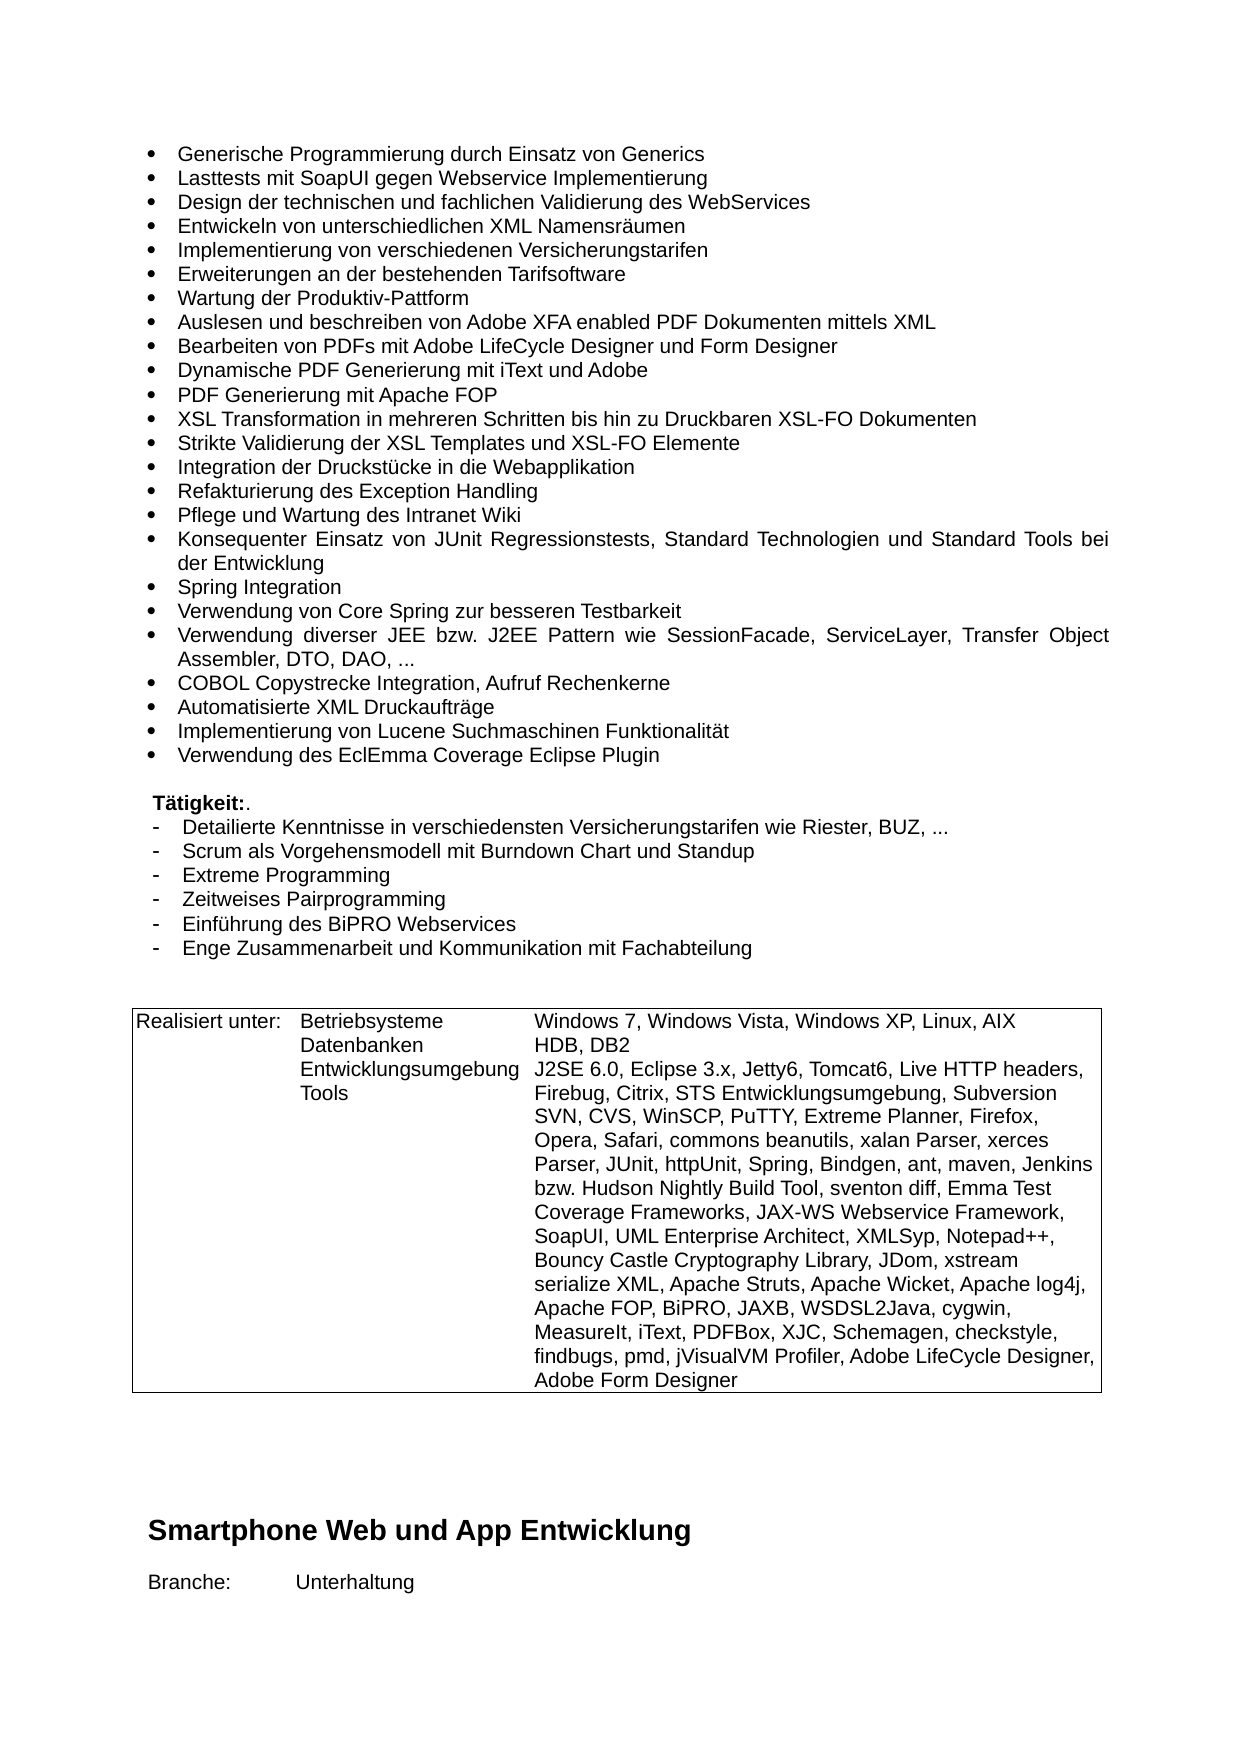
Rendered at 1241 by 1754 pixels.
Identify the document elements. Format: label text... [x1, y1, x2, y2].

list Dynamische PDF Generierung mit iText und Adobe [148, 358, 1110, 382]
list Detailierte Kenntnisse in verschiedensten Versicherungstarifen wie Riester, BUZ, ... [152, 815, 1110, 839]
list Extreme Programming [152, 863, 1110, 887]
list Lasttests mit SoapUI gegen Webservice Implementierung [148, 166, 1110, 190]
list PDF Generierung mit Apache FOP [148, 382, 1110, 406]
list Refakturierung des Exception Handling [148, 479, 1110, 503]
list Automatisierte XML Druckaufträge [148, 695, 1110, 719]
list Strikte Validierung der XSL Templates und XSL-FO Elemente [148, 431, 1110, 454]
list Integration der Druckstücke in die Webapplikation [148, 454, 1110, 479]
text Tätigkeit:. [152, 791, 1110, 815]
list Verwendung diverser JEE bzw. J2EE Pattern wie SessionFacade, ServiceLayer, Transfer Object Assembler, DTO, DAO, ... [148, 623, 1110, 671]
list COBOL Copystrecke Integration, Aufruf Rechenkerne [148, 671, 1110, 695]
table_cell [133, 1056, 297, 1392]
text Branche: Unterhaltung [148, 1570, 1110, 1594]
table_header Windows 7, Windows Vista, Windows XP, Linux, AIX HDB, DB2 [531, 1009, 1101, 1056]
list Konsequenter Einsatz von JUnit Regressionstests, Standard Technologien und Standard Tools bei der Entwicklung [148, 527, 1110, 575]
list Implementierung von Lucene Suchmaschinen Funktionalität [148, 719, 1110, 743]
text Smartphone Web und App Entwicklung [148, 1513, 1110, 1546]
list XSL Transformation in mehreren Schritten bis hin zu Druckbaren XSL-FO Dokumenten [148, 406, 1110, 431]
table_cell Entwicklungsumgebung Tools [297, 1056, 531, 1392]
list Erweiterungen an der bestehenden Tarifsoftware [148, 262, 1110, 286]
list Scrum als Vorgehensmodell mit Burndown Chart und Standup [152, 839, 1110, 863]
list Bearbeiten von PDFs mit Adobe LifeCycle Designer und Form Designer [148, 334, 1110, 358]
list Enge Zusammenarbeit und Kommunikation mit Fachabteilung [152, 935, 1110, 959]
list Spring Integration [148, 575, 1110, 599]
table_header Realisiert unter: [133, 1009, 297, 1056]
list Verwendung von Core Spring zur besseren Testbarkeit [148, 599, 1110, 623]
list Implementierung von verschiedenen Versicherungstarifen [148, 238, 1110, 262]
table_header Betriebsysteme Datenbanken [297, 1009, 531, 1056]
list Einführung des BiPRO Webservices [152, 911, 1110, 935]
list Pflege und Wartung des Intranet Wiki [148, 503, 1110, 527]
list Generische Programmierung durch Einsatz von Generics [148, 142, 1110, 166]
table_cell J2SE 6.0, Eclipse 3.x, Jetty6, Tomcat6, Live HTTP headers, Firebug, Citrix, STS Entwicklungsumgebung, Subversion SVN, CVS, WinSCP, PuTTY, Extreme Planner, Firefox, Opera, Safari, commons beanutils, xalan Parser, xerces Parser, JUnit, httpUnit, Spring, Bindgen, ant, maven, Jenkins bzw. Hudson Nightly Build Tool, sventon diff, Emma Test Coverage Frameworks, JAX-WS Webservice Framework, SoapUI, UML Enterprise Architect, XMLSyp, Notepad++, Bouncy Castle Cryptography Library, JDom, xstream serialize XML, Apache Struts, Apache Wicket, Apache log4j, Apache FOP, BiPRO, JAXB, WSDSL2Java, cygwin, MeasureIt, iText, PDFBox, XJC, Schemagen, checkstyle, findbugs, pmd, jVisualVM Profiler, Adobe LifeCycle Designer, Adobe Form Designer [531, 1056, 1101, 1392]
list Zeitweises Pairprogramming [152, 887, 1110, 911]
list Wartung der Produktiv-Pattform [148, 286, 1110, 310]
list Entwickeln von unterschiedlichen XML Namensräumen [148, 214, 1110, 238]
list Auslesen und beschreiben von Adobe XFA enabled PDF Dokumenten mittels XML [148, 310, 1110, 334]
list Verwendung des EclEmma Coverage Eclipse Plugin [148, 743, 1110, 767]
list Design der technischen und fachlichen Validierung des WebServices [148, 190, 1110, 214]
